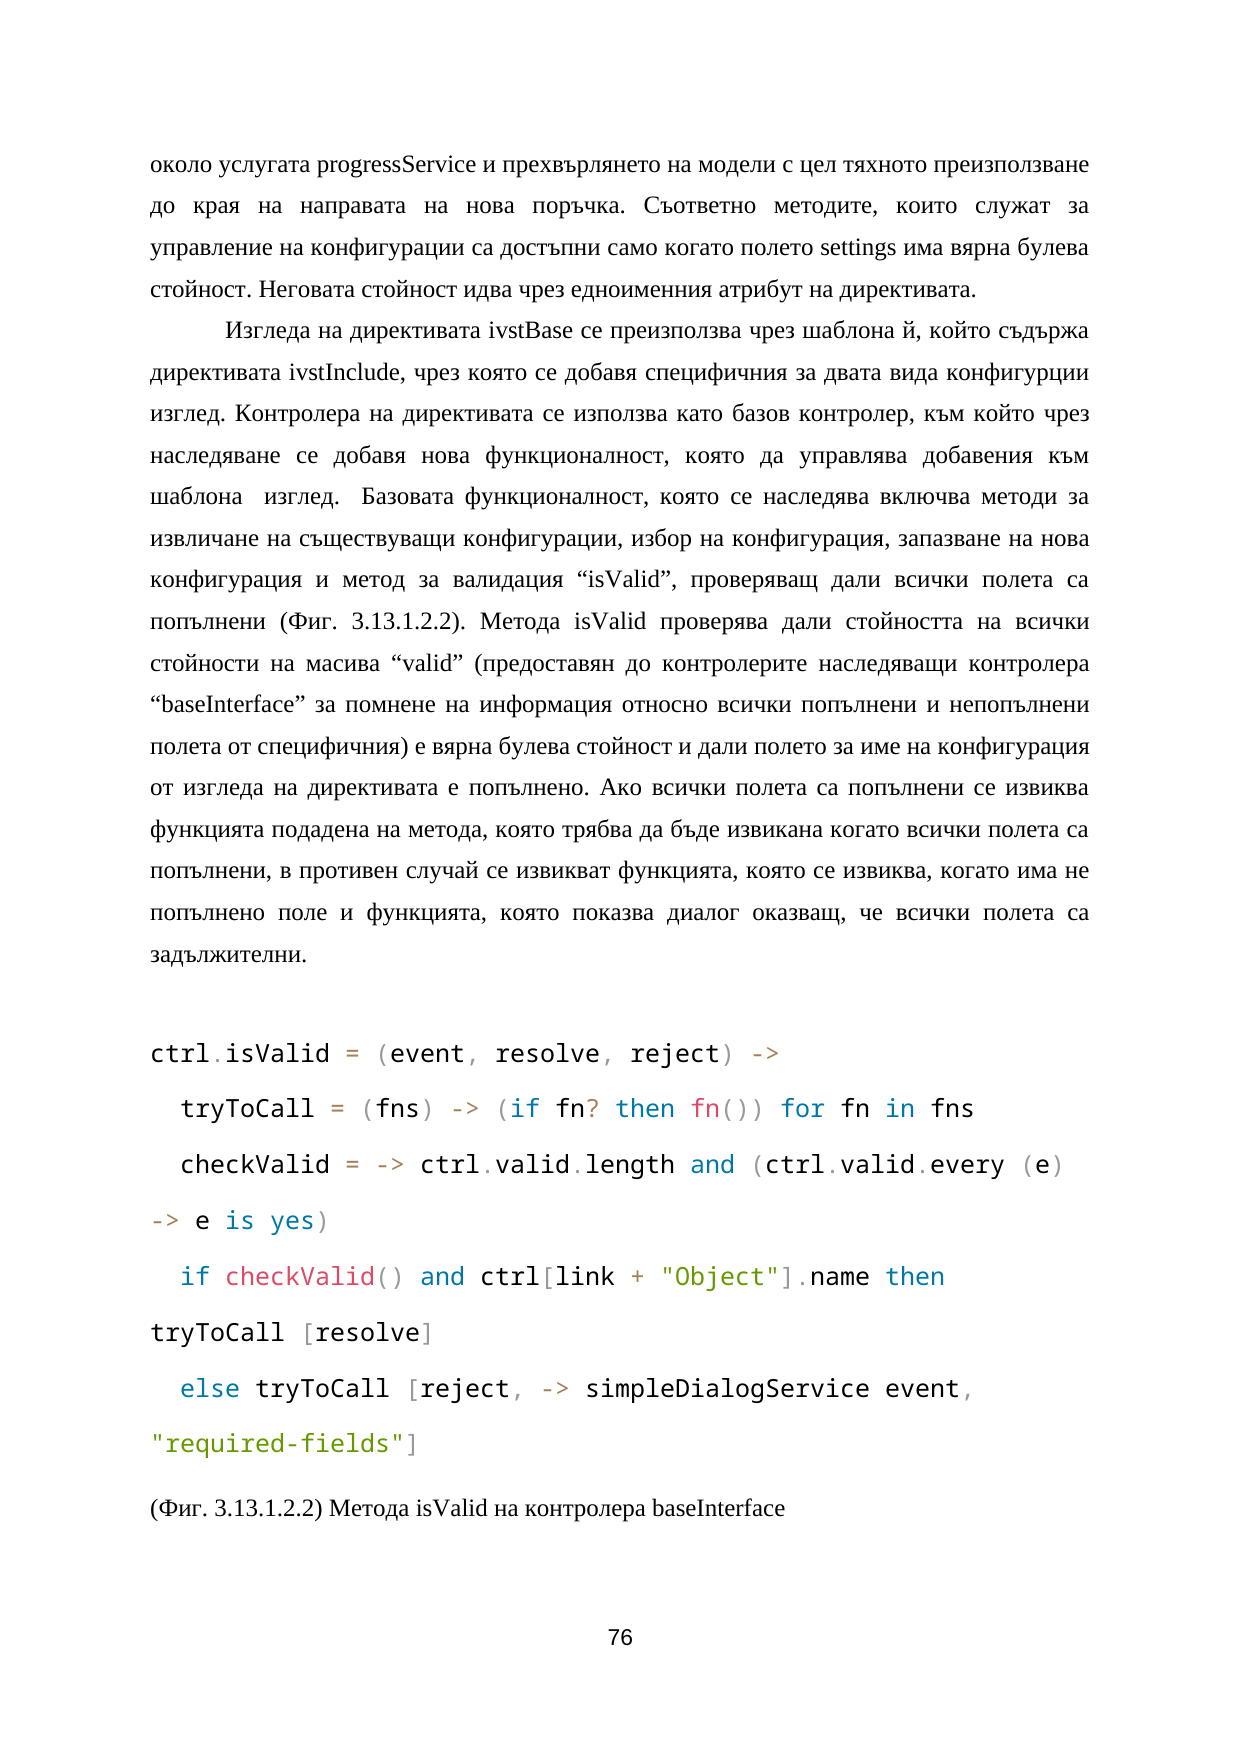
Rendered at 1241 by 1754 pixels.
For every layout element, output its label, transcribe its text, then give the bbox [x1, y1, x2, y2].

text (Фиг. 3.13.1.2.2) Метода isValid на контролера baseInterface [150, 1494, 1091, 1522]
text ctrl.isValid = (event, resolve, reject) -> tryToCall = (fns) -> (if fn? then fn()) for fn in fns checkValid = -> ctrl.valid.length and (ctrl.valid.every (e) -> e is yes) if checkValid() and ctrl[link + "Object"].name then tryToCall [resolve] else tryToCall [reject, -> simpleDialogService event, "required-fields"] [150, 1035, 1091, 1460]
text около услугата progressService и прехвърлянето на модели с цел тяхното преизползване до края на направата на нова поръчка. Съответно методите, които служат за управление на конфигурации са достъпни само когато полето settings има вярна булева стойност. Неговата стойност идва чрез едноименния атрибут на директивата. [150, 150, 1091, 302]
text Изгледа на директивата ivstBase се преизползва чрез шаблона й, който съдържа директивата ivstInclude, чрез която се добавя специфичния за двата вида конфигурции изглед. Контролера на директивата се използва като базов контролер, към който чрез наследяване се добавя нова функционалност, която да управлява добавения към шаблона изглед. Базовата функционалност, която се наследява включва методи за извличане на съществуващи конфигурации, избор на конфигурация, запазване на нова конфигурация и метод за валидация “isValid”, проверяващ дали всички полета са попълнени (Фиг. 3.13.1.2.2). Метода isValid проверява дали стойността на всички стойности на масива “valid” (предоставян до контролерите наследяващи контролера “baseInterface” за помнене на информация относно всички попълнени и непопълнени полета от специфичния) е вярна булева стойност и дали полето за име на конфигурация от изгледа на директивата е попълнено. Ако всички полета са попълнени се извиква функцията подадена на метода, която трябва да бъде извикана когато всички полета са попълнени, в противен случай се извикват функцията, която се извиква, когато има не попълнено поле и функцията, която показва диалог оказващ, че всички полета са задължителни. [150, 316, 1091, 967]
